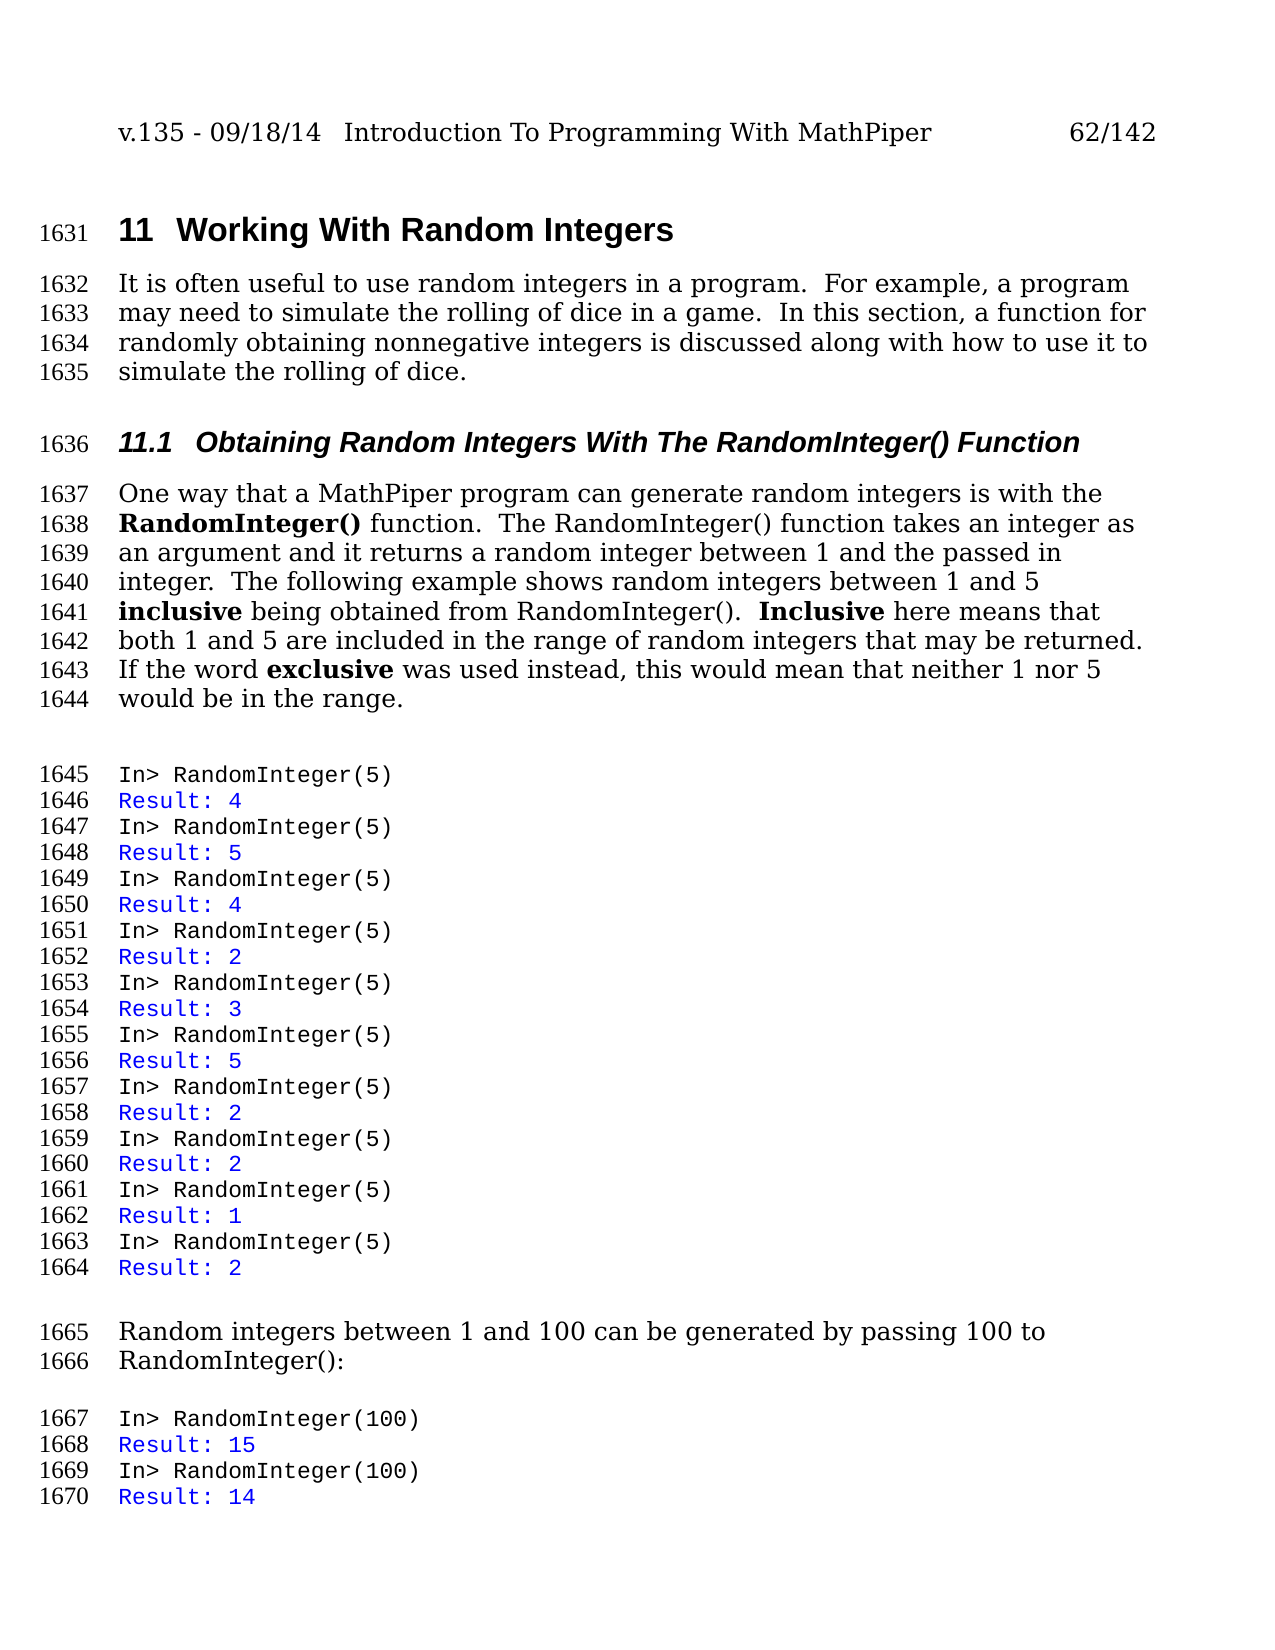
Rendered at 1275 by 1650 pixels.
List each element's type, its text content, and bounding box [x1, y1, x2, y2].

text In> RandomInteger(100) [118, 1459, 1157, 1486]
subtitle Working With Random Integers [118, 210, 1157, 248]
text In> RandomInteger(5) [118, 1179, 1157, 1205]
text Random integers between 1 and 100 can be generated by passing 100 to RandomInteger(): [118, 1317, 1157, 1376]
text In> RandomInteger(5) [118, 867, 1157, 893]
text Result: 5 [118, 1049, 1157, 1075]
text In> RandomInteger(5) [118, 919, 1157, 945]
text Result: 5 [118, 842, 1157, 867]
text Result: 2 [118, 1153, 1157, 1179]
text Result: 2 [118, 1101, 1157, 1127]
subtitle Obtaining Random Integers With The RandomInteger() Function [118, 425, 1157, 459]
text Result: 3 [118, 997, 1157, 1023]
text Result: 2 [118, 945, 1157, 971]
text Result: 15 [118, 1434, 1157, 1459]
text Result: 2 [118, 1257, 1157, 1282]
text In> RandomInteger(5) [118, 1023, 1157, 1049]
text Result: 4 [118, 893, 1157, 919]
text In> RandomInteger(5) [118, 971, 1157, 997]
text In> RandomInteger(5) [118, 816, 1157, 842]
text Result: 1 [118, 1205, 1157, 1231]
text In> RandomInteger(5) [118, 764, 1157, 790]
text Result: 14 [118, 1486, 1157, 1511]
text In> RandomInteger(5) [118, 1075, 1157, 1101]
text It is often useful to use random integers in a program. For example, a program may need to simulate the rolling of dice in a game. In this section, a function for randomly obtaining nonnegative integers is discussed along with how to use it to simulate the rolling of dice. [118, 269, 1157, 386]
text In> RandomInteger(100) [118, 1408, 1157, 1434]
text In> RandomInteger(5) [118, 1231, 1157, 1257]
text Result: 4 [118, 790, 1157, 816]
text One way that a MathPiper program can generate random integers is with the RandomInteger() function. The RandomInteger() function takes an integer as an argument and it returns a random integer between 1 and the passed in integer. The following example shows random integers between 1 and 5 inclusive being obtained from RandomInteger(). Inclusive here means that both 1 and 5 are included in the range of random integers that may be returned. If the word exclusive was used instead, this would mean that neither 1 nor 5 would be in the range. [118, 479, 1157, 713]
text In> RandomInteger(5) [118, 1127, 1157, 1153]
